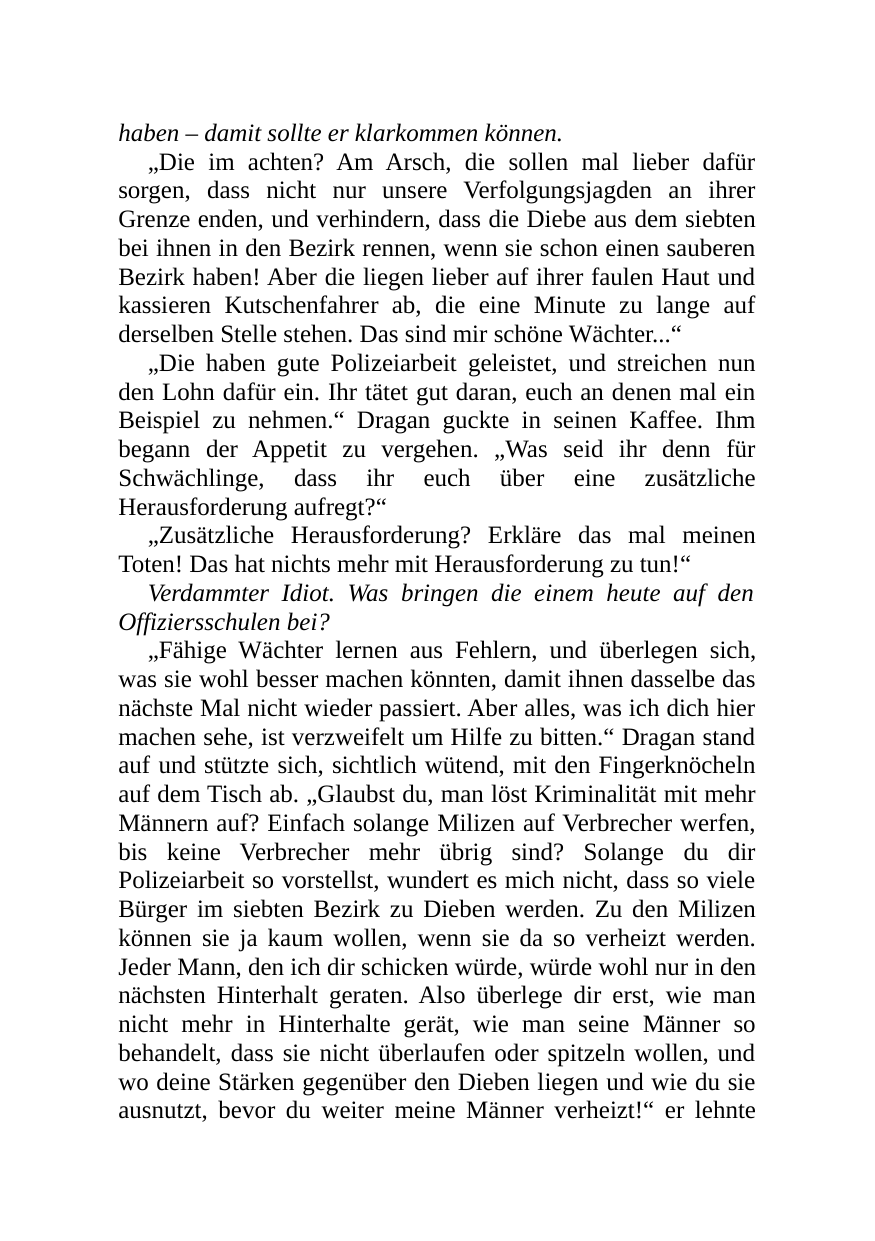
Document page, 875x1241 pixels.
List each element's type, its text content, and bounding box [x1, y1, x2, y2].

text Verdammter Idiot. Was bringen die einem heute auf den Offiziersschulen bei? [118, 578, 756, 636]
text „Die haben gute Polizeiarbeit geleistet, und streichen nun den Lohn dafür ein. Ihr tätet gut daran, euch an denen mal ein Beispiel zu nehmen.“ Dragan guckte in seinen Kaffee. Ihm begann der Appetit zu vergehen. „Was seid ihr denn für Schwächlinge, dass ihr euch über eine zusätzliche Herausforderung aufregt?“ [118, 348, 756, 521]
text „Fähige Wächter lernen aus Fehlern, und überlegen sich, was sie wohl besser machen könnten, damit ihnen dasselbe das nächste Mal nicht wieder passiert. Aber alles, was ich dich hier machen sehe, ist verzweifelt um Hilfe zu bitten.“ Dragan stand auf und stützte sich, sichtlich wütend, mit den Fingerknöcheln auf dem Tisch ab. „Glaubst du, man löst Kriminalität mit mehr Männern auf? Einfach solange Milizen auf Verbrecher werfen, bis keine Verbrecher mehr übrig sind? Solange du dir Polizeiarbeit so vorstellst, wundert es mich nicht, dass so viele Bürger im siebten Bezirk zu Dieben werden. Zu den Milizen können sie ja kaum wollen, wenn sie da so verheizt werden. Jeder Mann, den ich dir schicken würde, würde wohl nur in den nächsten Hinterhalt geraten. Also überlege dir erst, wie man nicht mehr in Hinterhalte gerät, wie man seine Männer so behandelt, dass sie nicht überlaufen oder spitzeln wollen, und wo deine Stärken gegenüber den Dieben liegen und wie du sie ausnutzt, bevor du weiter meine Männer verheizt!“ er lehnte [118, 636, 756, 1124]
text „Zusätzliche Herausforderung? Erkläre das mal meinen Toten! Das hat nichts mehr mit Herausforderung zu tun!“ [118, 521, 756, 578]
text „Die im achten? Am Arsch, die sollen mal lieber dafür sorgen, dass nicht nur unsere Verfolgungsjagden an ihrer Grenze enden, und verhindern, dass die Diebe aus dem siebten bei ihnen in den Bezirk rennen, wenn sie schon einen sauberen Bezirk haben! Aber die liegen lieber auf ihrer faulen Haut und kassieren Kutschenfahrer ab, die eine Minute zu lange auf derselben Stelle stehen. Das sind mir schöne Wächter...“ [118, 147, 756, 348]
text haben – damit sollte er klarkommen können. [118, 118, 756, 147]
